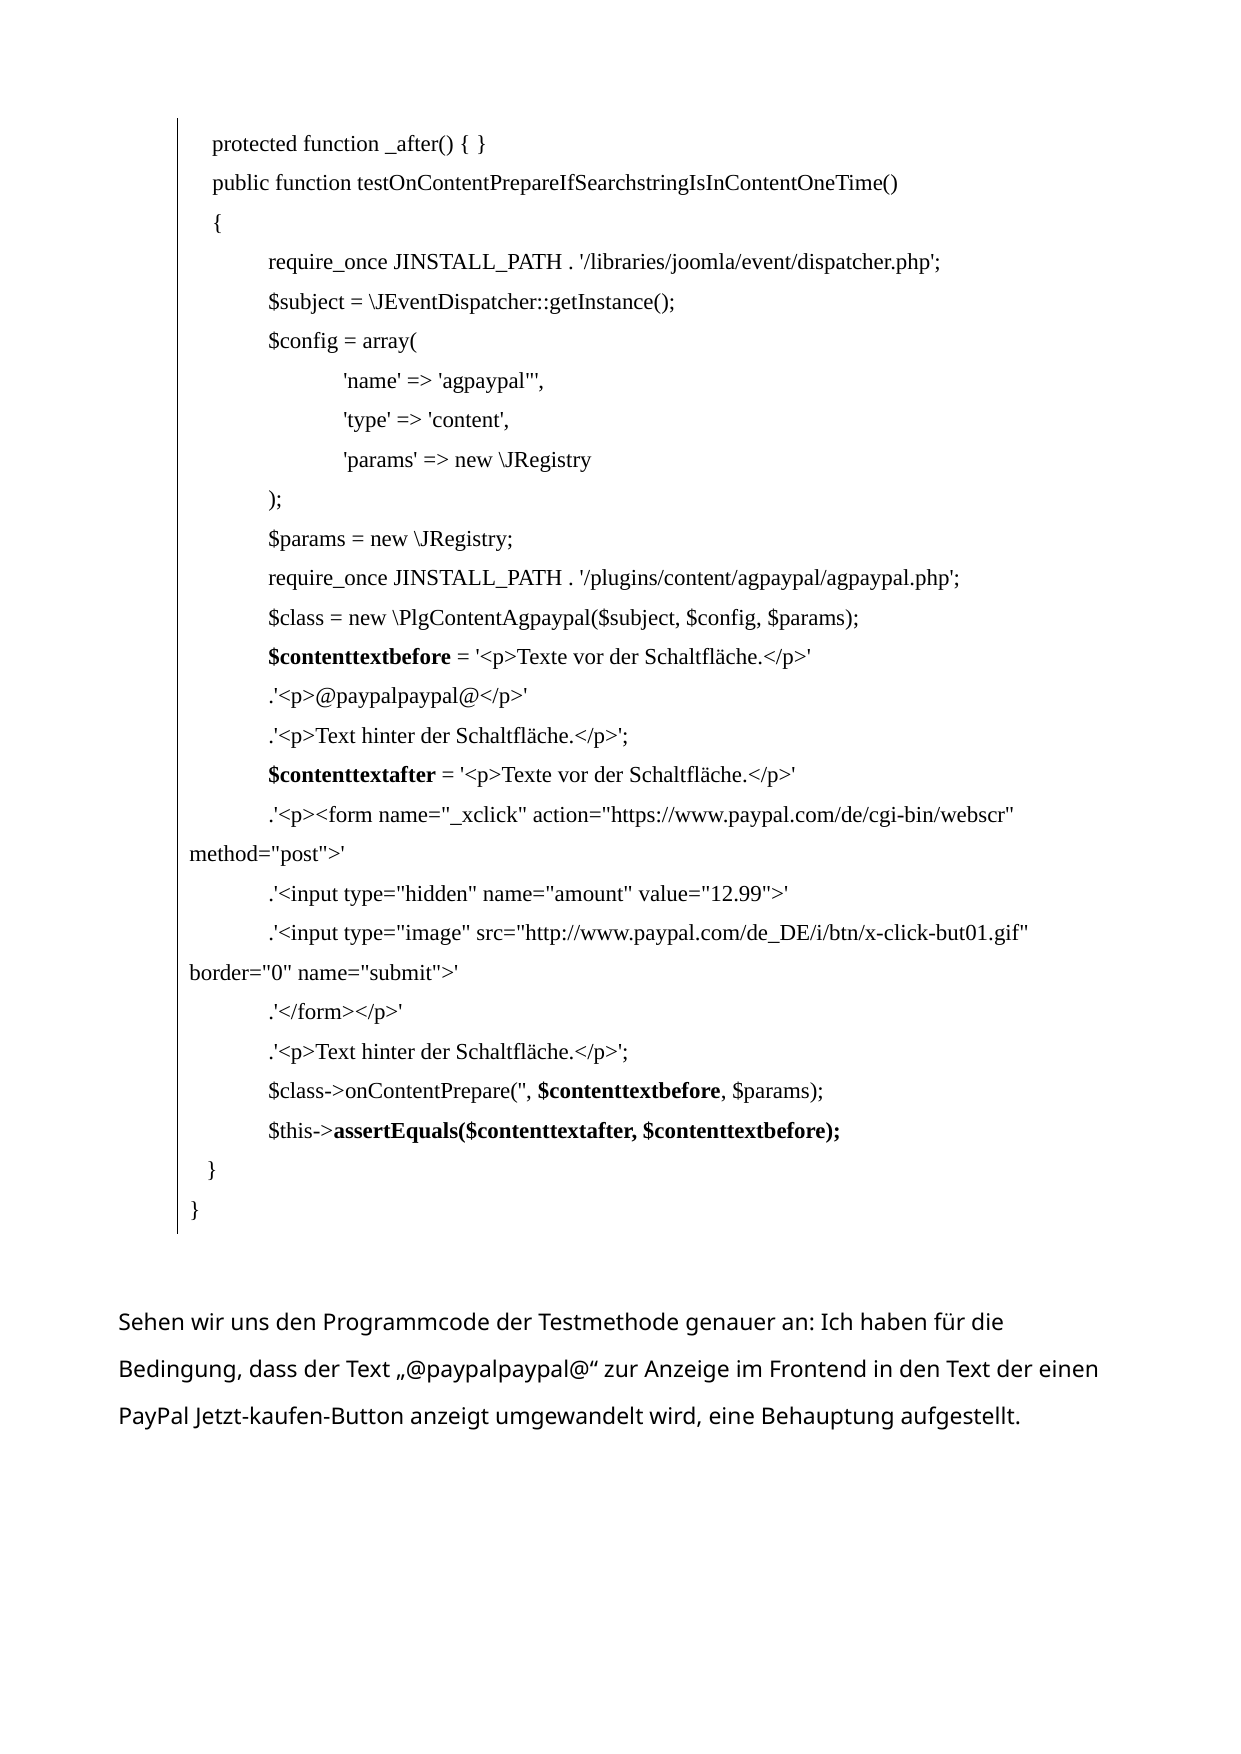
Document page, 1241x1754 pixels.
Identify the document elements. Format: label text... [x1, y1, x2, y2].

text Sehen wir uns den Programmcode der Testmethode genauer an: Ich haben für die Bedingung, dass der Text „@paypalpaypal@“ zur Anzeige im Frontend in den Text der einen PayPal Jetzt-kaufen-Button anzeigt umgewandelt wird, eine Behauptung aufgestellt. [118, 1306, 1122, 1431]
text protected function _after() { } public function testOnContentPrepareIfSearchstringIsInContentOneTime() { require_once JINSTALL_PATH . '/libraries/joomla/event/dispatcher.php'; $subject = \JEventDispatcher::getInstance(); $config = array( 'name' => 'agpaypal"', 'type' => 'content', 'params' => new \JRegistry ); $params = new \JRegistry; require_once JINSTALL_PATH . '/plugins/content/agpaypal/agpaypal.php'; $class = new \PlgContentAgpaypal($subject, $config, $params); $contenttextbefore = '<p>Texte vor der Schaltfläche.</p>' .'<p>@paypalpaypal@</p>' .'<p>Text hinter der Schaltfläche.</p>'; $contenttextafter = '<p>Texte vor der Schaltfläche.</p>' .'<p><form name="_xclick" action="https://www.paypal.com/de/cgi-bin/webscr" method="post">' .'<input type="hidden" name="amount" value="12.99">' .'<input type="image" src="http://www.paypal.com/de_DE/i/btn/x-click-but01.gif" border="0" name="submit">' .'</form></p>' .'<p>Text hinter der Schaltfläche.</p>'; $class->onContentPrepare('', $contenttextbefore, $params); $this->assertEquals($contenttextafter, $contenttextbefore); } } [178, 118, 1122, 1234]
